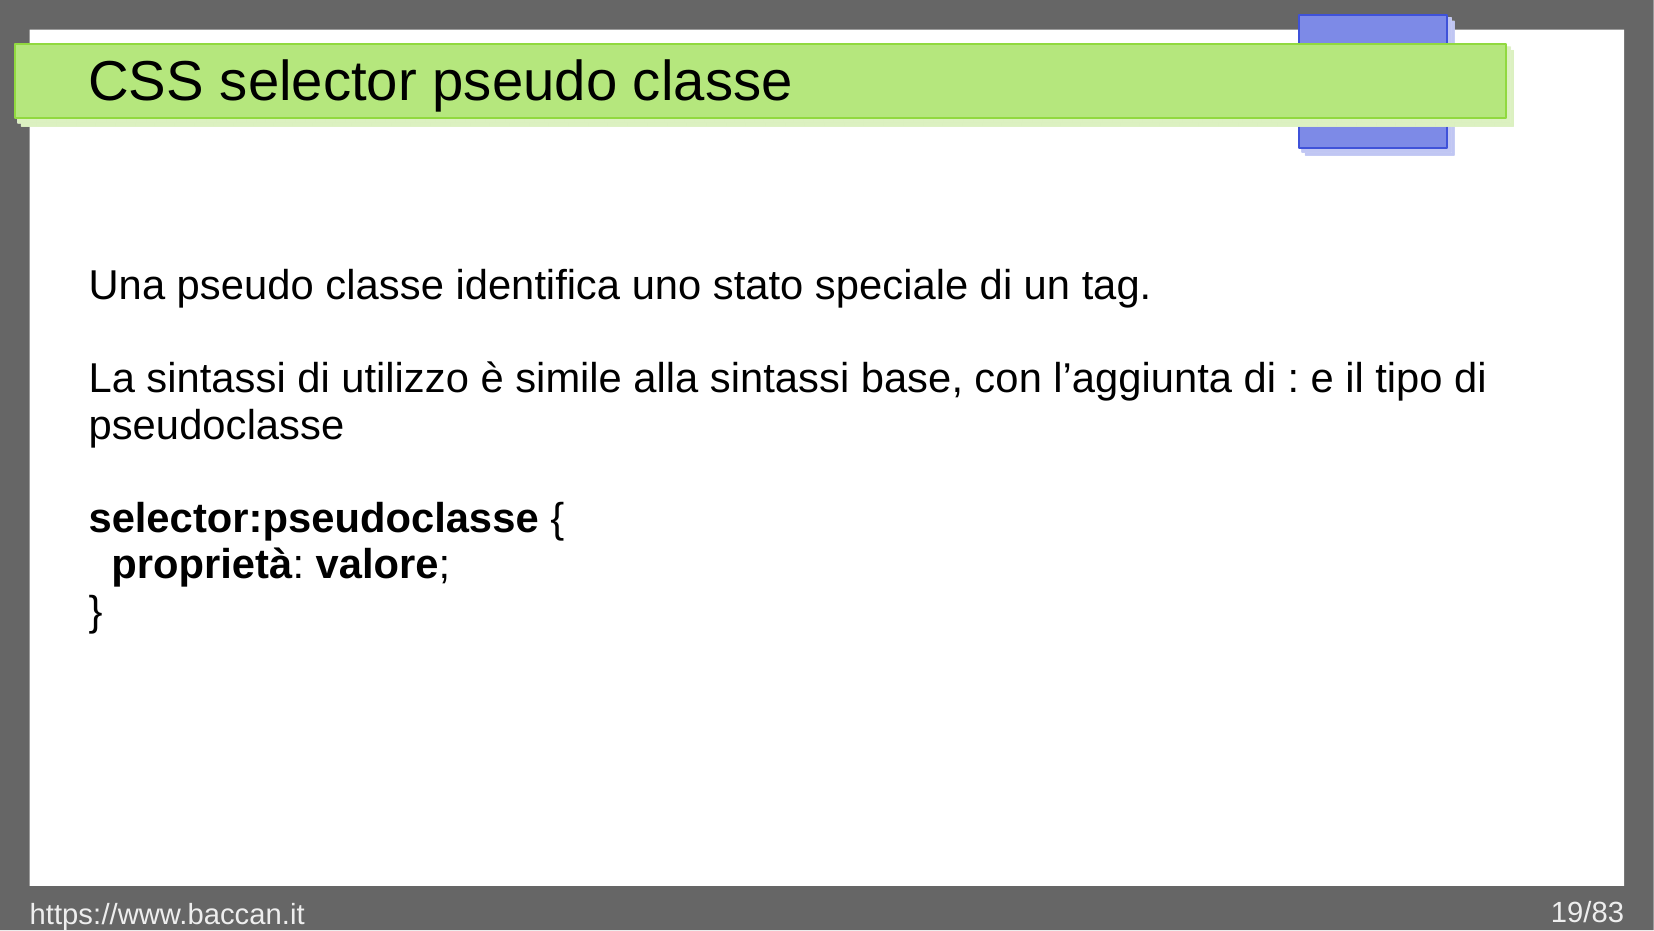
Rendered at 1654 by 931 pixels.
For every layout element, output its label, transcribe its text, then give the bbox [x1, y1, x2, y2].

text_box Una pseudo classe identifica uno stato speciale di un tag. La sintassi di utilizzo è simile alla sintassi base, con l’aggiunta di : e il tipo di pseudoclasse selector:pseudoclasse { proprietà: valore; } [88, 169, 1565, 820]
title CSS selector pseudo classe [88, 44, 1506, 119]
